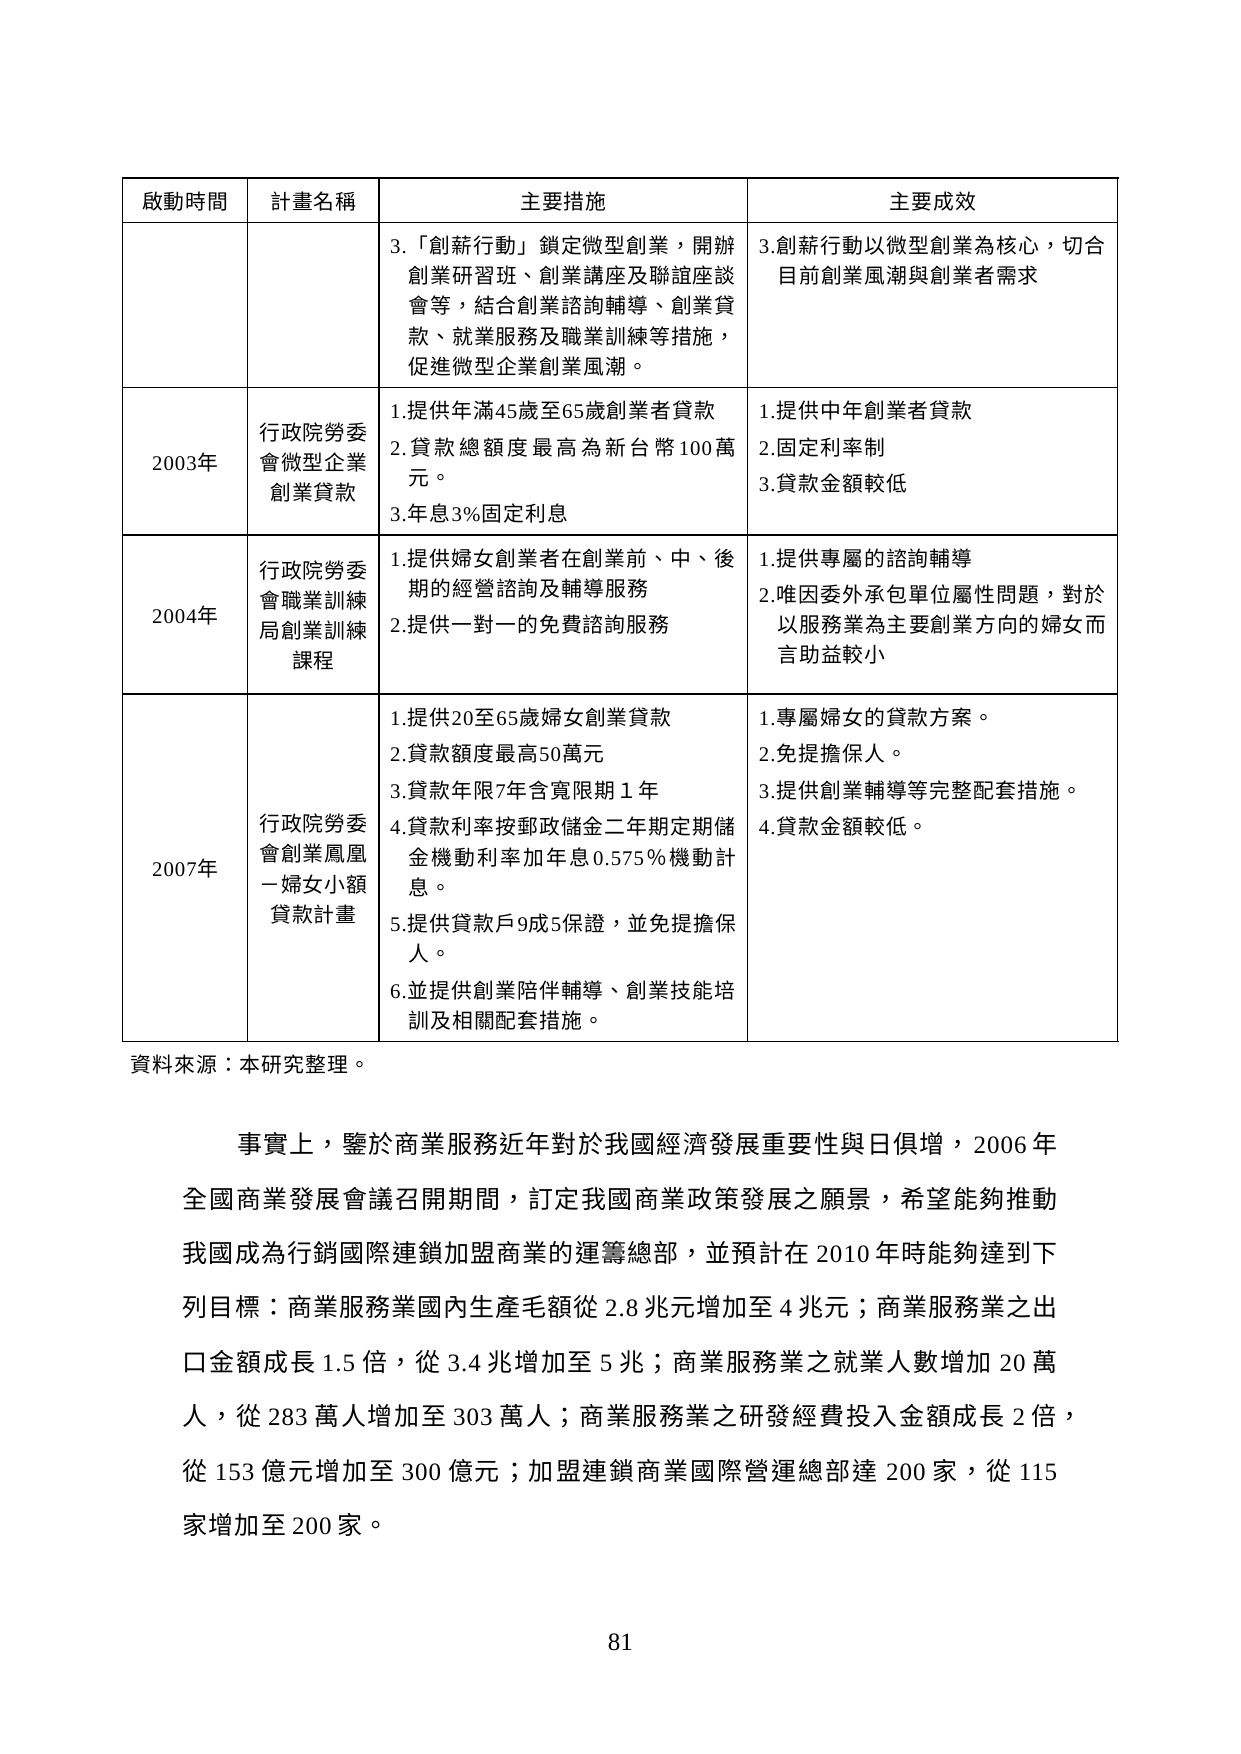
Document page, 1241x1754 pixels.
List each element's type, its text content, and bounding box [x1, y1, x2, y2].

table_header 計畫名稱 [248, 179, 378, 221]
table_cell 行政院勞委會創業鳳凰－婦女小額貸款計畫 [248, 695, 378, 1041]
table_cell 1.提供年滿45歲至65歲創業者貸款 2.貸款總額度最高為新台幣100萬元。 3.年息3%固定利息 [380, 388, 747, 534]
table_cell 3.創薪行動以微型創業為核心，切合目前創業風潮與創業者需求 [748, 223, 1117, 387]
table_cell 2003年 [123, 388, 247, 534]
table_cell 1.提供專屬的諮詢輔導 2.唯因委外承包單位屬性問題，對於以服務業為主要創業方向的婦女而言助益較小 [748, 536, 1117, 693]
table_cell 行政院勞委會職業訓練局創業訓練課程 [248, 536, 378, 693]
table_cell 2007年 [123, 695, 247, 1041]
text 資料來源：本研究整理。 [130, 1048, 1058, 1079]
table_cell 行政院勞委會微型企業創業貸款 [248, 388, 378, 534]
table_cell 1.提供20至65歲婦女創業貸款 2.貸款額度最高50萬元 3.貸款年限7年含寬限期１年 4.貸款利率按郵政儲金二年期定期儲金機動利率加年息0.575％機動計息。 5.提供貸款戶9成5保證，並免提擔保人。 6.並提供創業陪伴輔導、創業技能培訓及相關配套措施。 [380, 695, 747, 1041]
table_cell 1.提供婦女創業者在創業前、中、後期的經營諮詢及輔導服務 2.提供一對一的免費諮詢服務 [380, 536, 747, 693]
table_header 主要措施 [380, 179, 747, 221]
table_header 主要成效 [748, 179, 1117, 221]
table_cell 1.提供中年創業者貸款 2.固定利率制 3.貸款金額較低 [748, 388, 1117, 534]
table_cell 2004年 [123, 536, 247, 693]
table_cell [248, 223, 378, 387]
table_cell [123, 223, 247, 387]
table_cell 3.「創薪行動」鎖定微型創業，開辦創業研習班、創業講座及聯誼座談會等，結合創業諮詢輔導、創業貸款、就業服務及職業訓練等措施，促進微型企業創業風潮。 [380, 223, 747, 387]
text 事實上，鑒於商業服務近年對於我國經濟發展重要性與日俱增，2006年全國商業發展會議召開期間，訂定我國商業政策發展之願景，希望能夠推動我國成為行銷國際連鎖加盟商業的運籌總部，並預計在2010年時能夠達到下列目標：商業服務業國內生產毛額從2.8兆元增加至4兆元；商業服務業之出口金額成長1.5倍，從3.4兆增加至5兆；商業服務業之就業人數增加20萬人，從283萬人增加至303萬人；商業服務業之研發經費投入金額成長2倍，從153億元增加至300億元；加盟連鎖商業國際營運總部達200家，從115家增加至200家。 [183, 1125, 1058, 1542]
table_cell 1.專屬婦女的貸款方案。 2.免提擔保人。 3.提供創業輔導等完整配套措施。 4.貸款金額較低。 [748, 695, 1117, 1041]
table_header 啟動時間 [123, 179, 247, 221]
